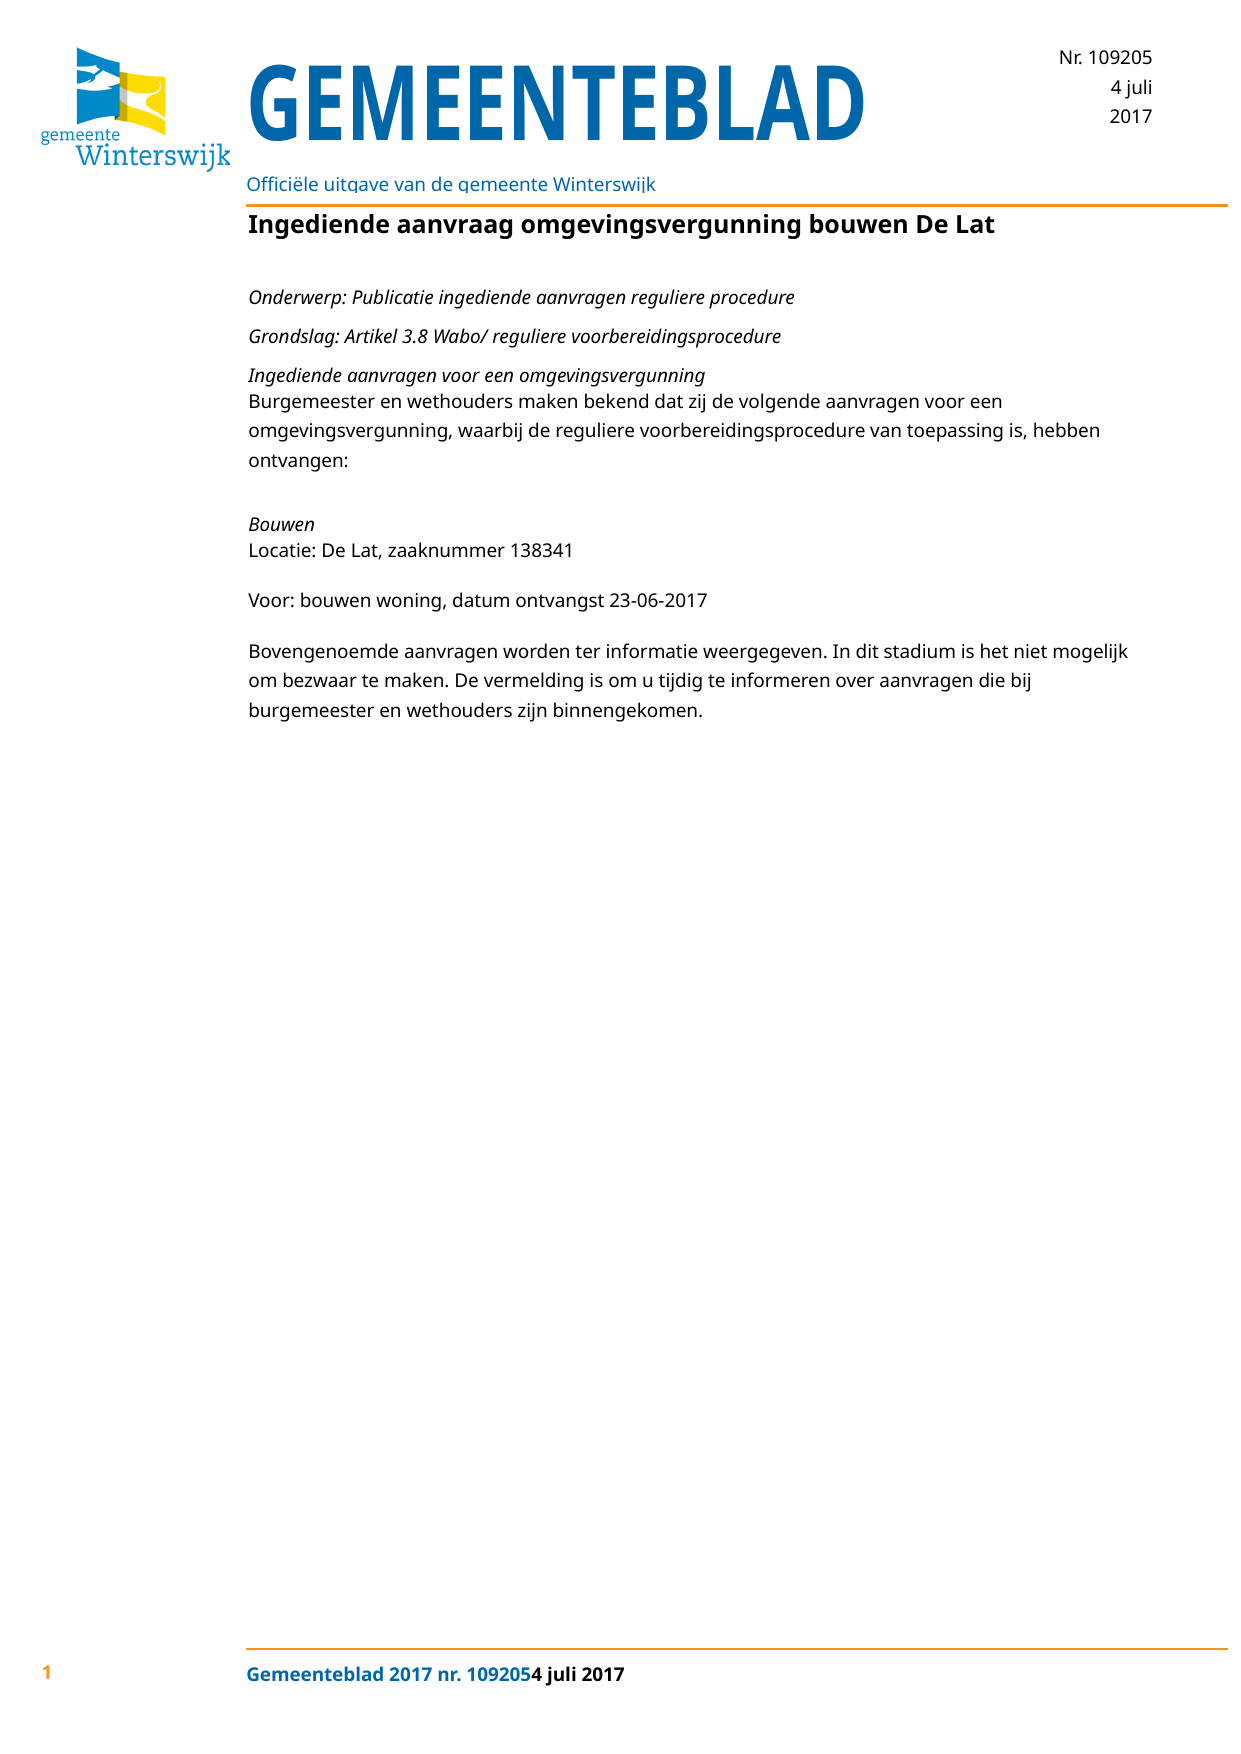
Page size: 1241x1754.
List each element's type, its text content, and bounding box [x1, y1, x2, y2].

text Voor: bouwen woning, datum ontvangst 23-06-2017 [248, 587, 1152, 613]
text Onderwerp: Publicatie ingediende aanvragen reguliere procedure [248, 284, 1152, 309]
text Bouwen [248, 511, 1152, 537]
picture [225, 153, 231, 162]
text Ingediende aanvragen voor een omgevingsvergunning [248, 362, 1152, 388]
text Bovengenoemde aanvragen worden ter informatie weergegeven. In dit stadium is het niet mogelijk om bezwaar te maken. De vermelding is om u tijdig te informeren over aanvragen die bij burgemeester en wethouders zijn binnengekomen. [248, 638, 1152, 723]
text Burgemeester en wethouders maken bekend dat zij de volgende aanvragen voor een omgevingsvergunning, waarbij de reguliere voorbereidingsprocedure van toepassing is, hebben ontvangen: [248, 388, 1152, 473]
text Grondslag: Artikel 3.8 Wabo/ reguliere voorbereidingsprocedure [248, 323, 1152, 349]
picture [41, 47, 231, 172]
text Locatie: De Lat, zaaknummer 138341 [248, 537, 1152, 563]
text Ingediende aanvraag omgevingsvergunning bouwen De Lat [248, 207, 1152, 241]
